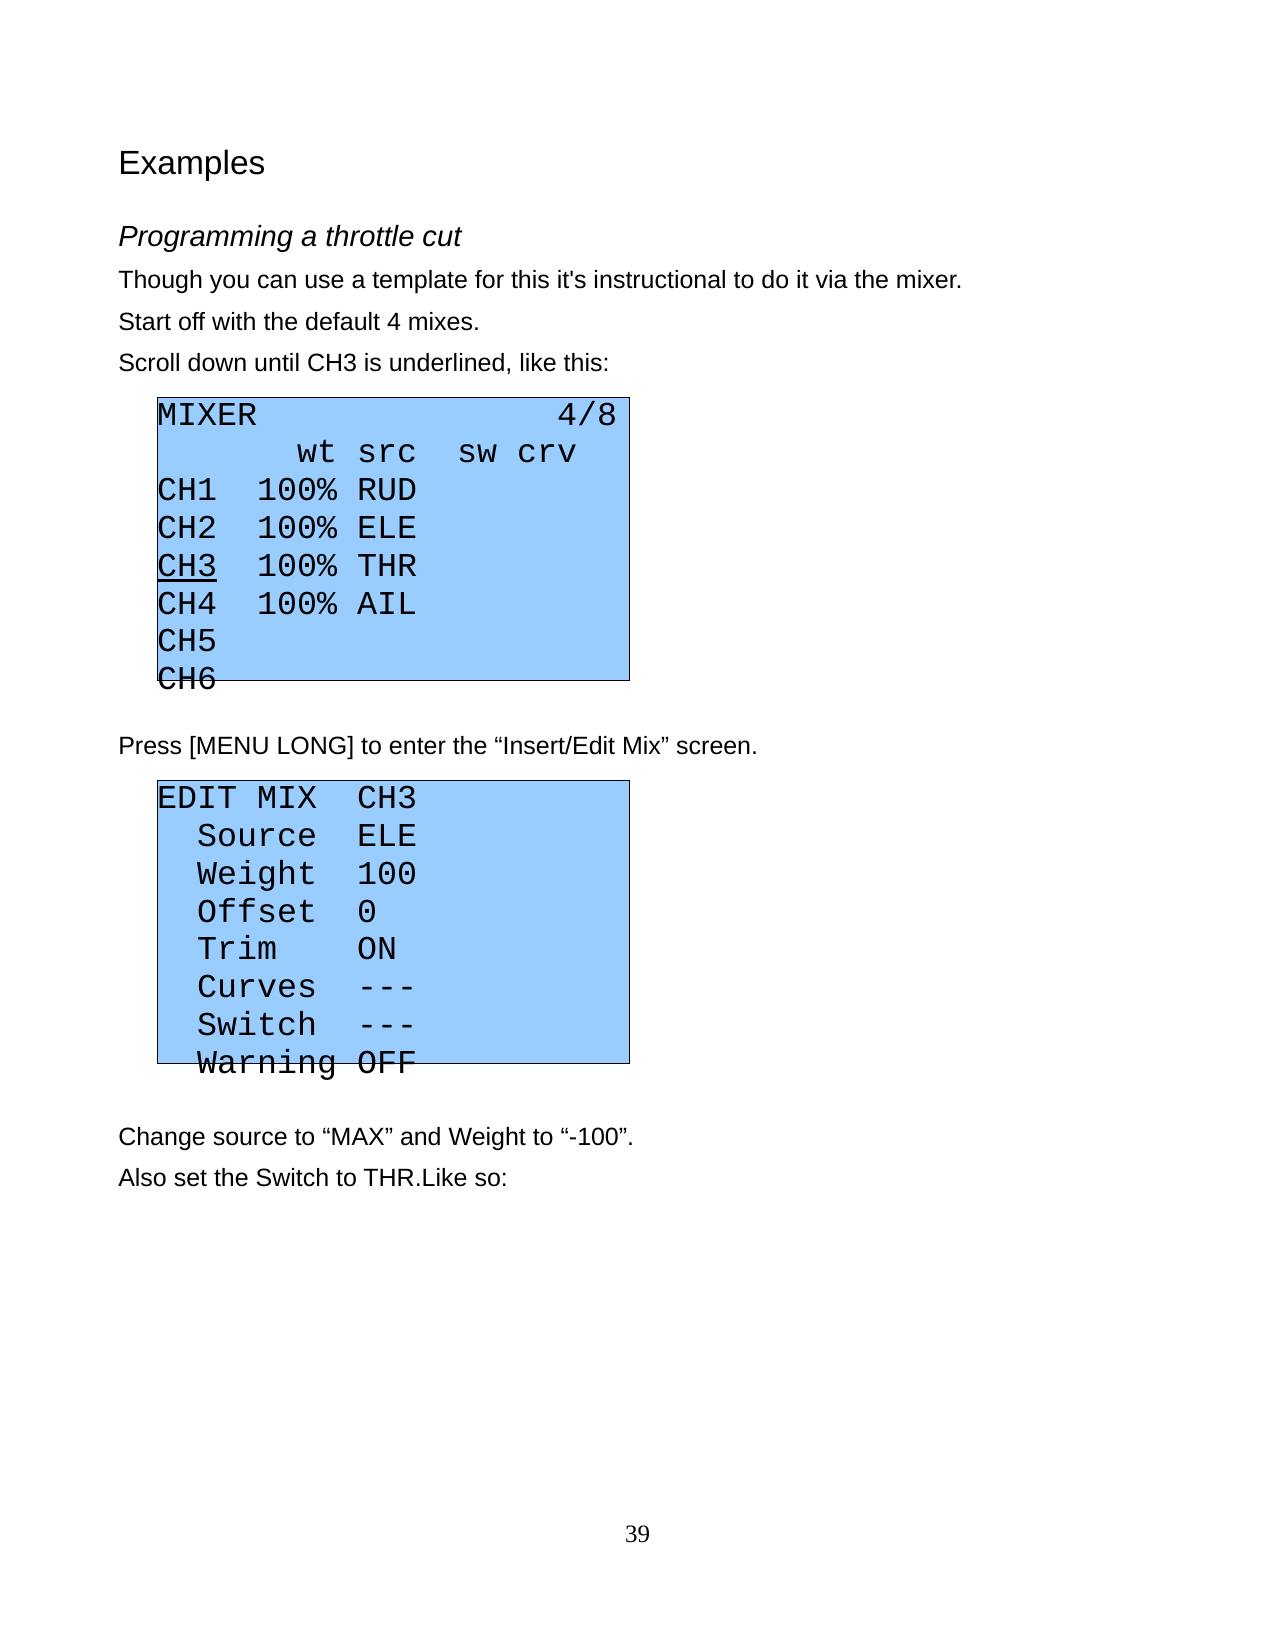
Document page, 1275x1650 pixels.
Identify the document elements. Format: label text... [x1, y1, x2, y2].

text Scroll down until CH3 is underlined, like this: [118, 348, 1157, 377]
text Also set the Switch to THR.Like so: [118, 1163, 1157, 1191]
subtitle Examples [118, 143, 1157, 182]
subtitle Programming a throttle cut [118, 219, 1157, 253]
text Press [MENU LONG] to enter the “Insert/Edit Mix” screen. [118, 731, 1157, 760]
text Change source to “MAX” and Weight to “-100”. [118, 1121, 1157, 1150]
text Though you can use a template for this it's instructional to do it via the mixer. [118, 265, 1157, 294]
text Start off with the default 4 mixes. [118, 307, 1157, 335]
